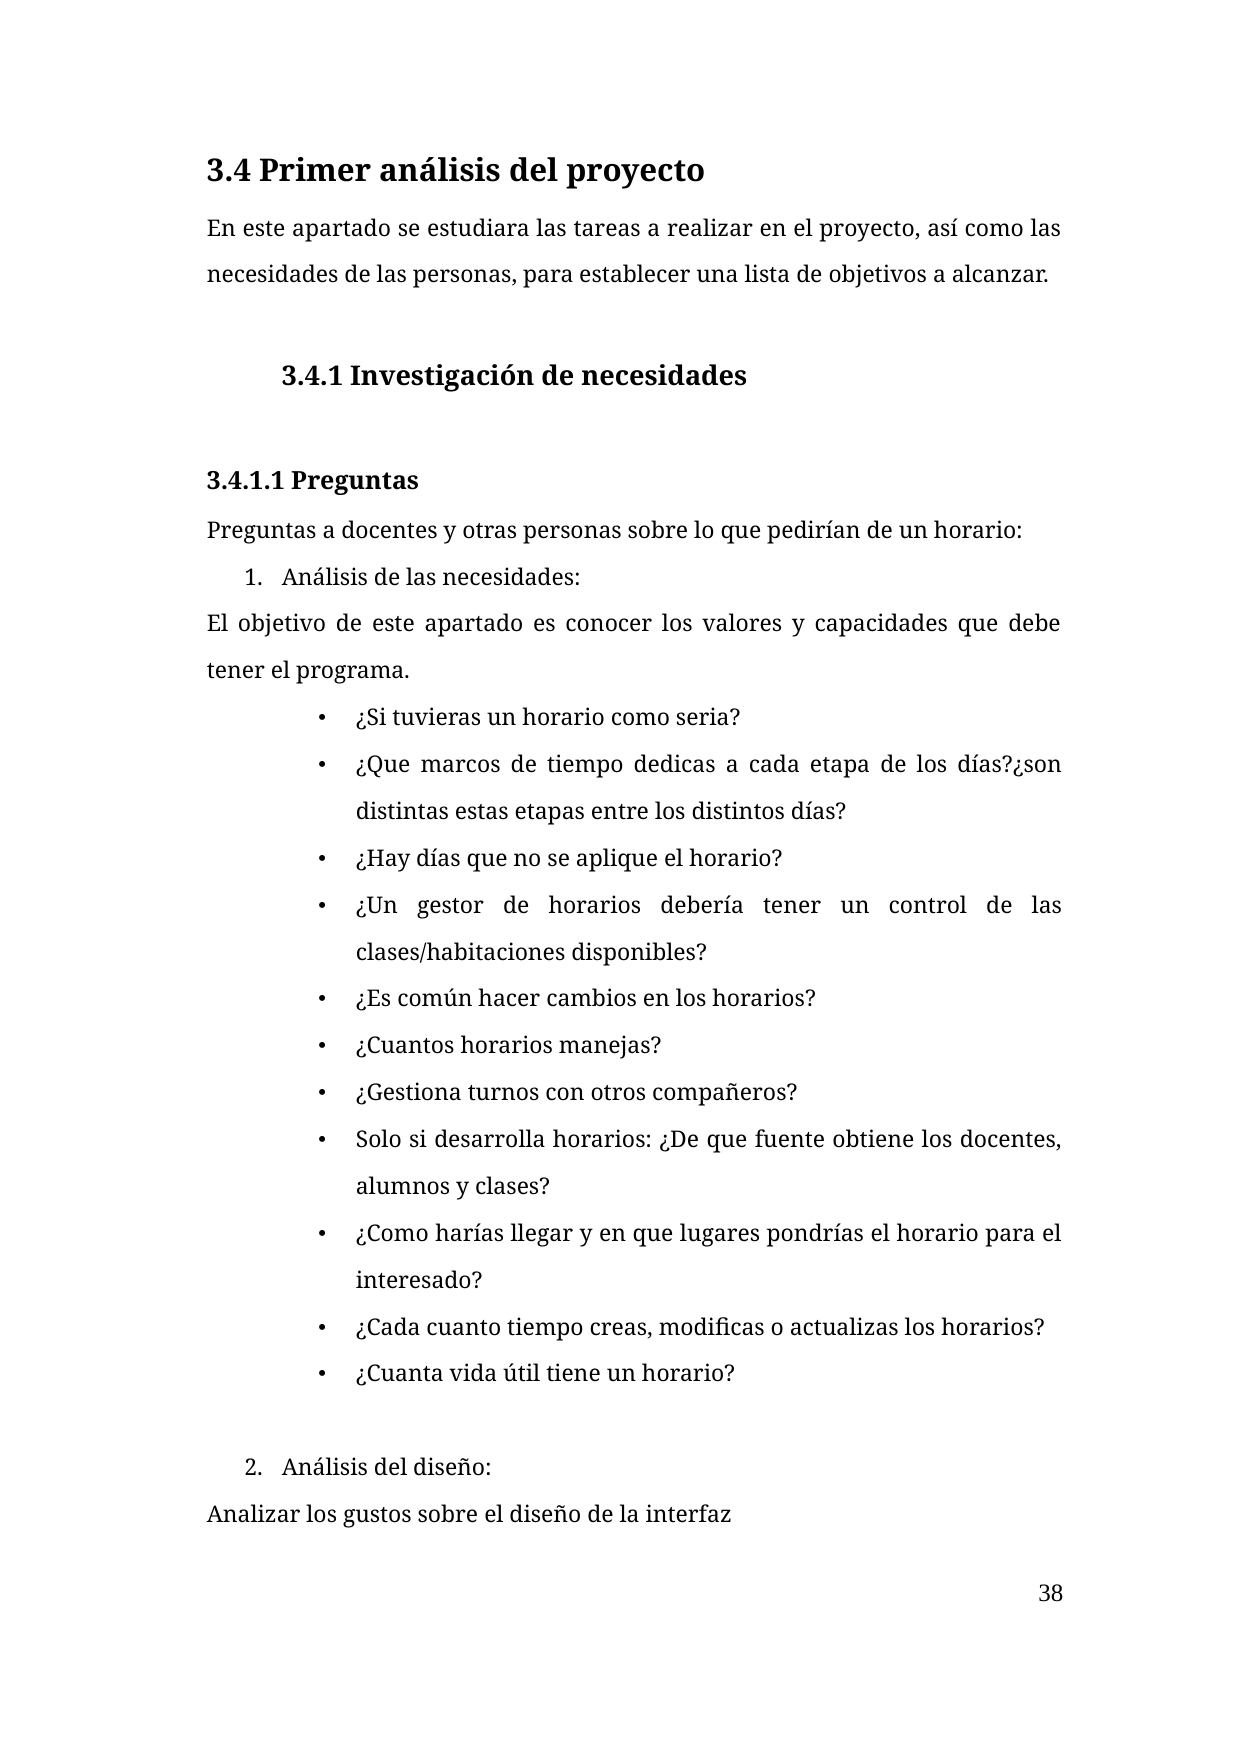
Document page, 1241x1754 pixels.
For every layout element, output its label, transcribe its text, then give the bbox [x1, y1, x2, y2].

list ¿Un gestor de horarios debería tener un control de las clases/habitaciones disponibles? [318, 889, 1063, 967]
list ¿Cada cuanto tiempo creas, modificas o actualizas los horarios? [318, 1311, 1063, 1342]
text 3.4 Primer análisis del proyecto [207, 148, 1063, 190]
text Preguntas a docentes y otras personas sobre lo que pedirían de un horario: [207, 514, 1063, 545]
list ¿Es común hacer cambios en los horarios? [318, 982, 1063, 1014]
list Análisis del diseño: [244, 1451, 1063, 1482]
list Solo si desarrolla horarios: ¿De que fuente obtiene los docentes, alumnos y clases? [318, 1123, 1063, 1201]
text En este apartado se estudiara las tareas a realizar en el proyecto, así como las necesidades de las personas, para establecer una lista de objetivos a alcanzar. [207, 211, 1063, 289]
list ¿Gestiona turnos con otros compañeros? [318, 1076, 1063, 1107]
text Analizar los gustos sobre el diseño de la interfaz [207, 1498, 1063, 1529]
list Análisis de las necesidades: [244, 561, 1063, 592]
list ¿Cuantos horarios manejas? [318, 1029, 1063, 1061]
list ¿Que marcos de tiempo dedicas a cada etapa de los días?¿son distintas estas etapas entre los distintos días? [318, 748, 1063, 826]
list ¿Hay días que no se aplique el horario? [318, 842, 1063, 873]
list ¿Si tuvieras un horario como seria? [318, 701, 1063, 732]
text El objetivo de este apartado es conocer los valores y capacidades que debe tener el programa. [207, 607, 1063, 686]
text 3.4.1 Investigación de necesidades [207, 356, 1063, 393]
text 3.4.1.1 Preguntas [207, 463, 1063, 497]
list ¿Cuanta vida útil tiene un horario? [318, 1357, 1063, 1389]
list ¿Como harías llegar y en que lugares pondrías el horario para el interesado? [318, 1217, 1063, 1295]
